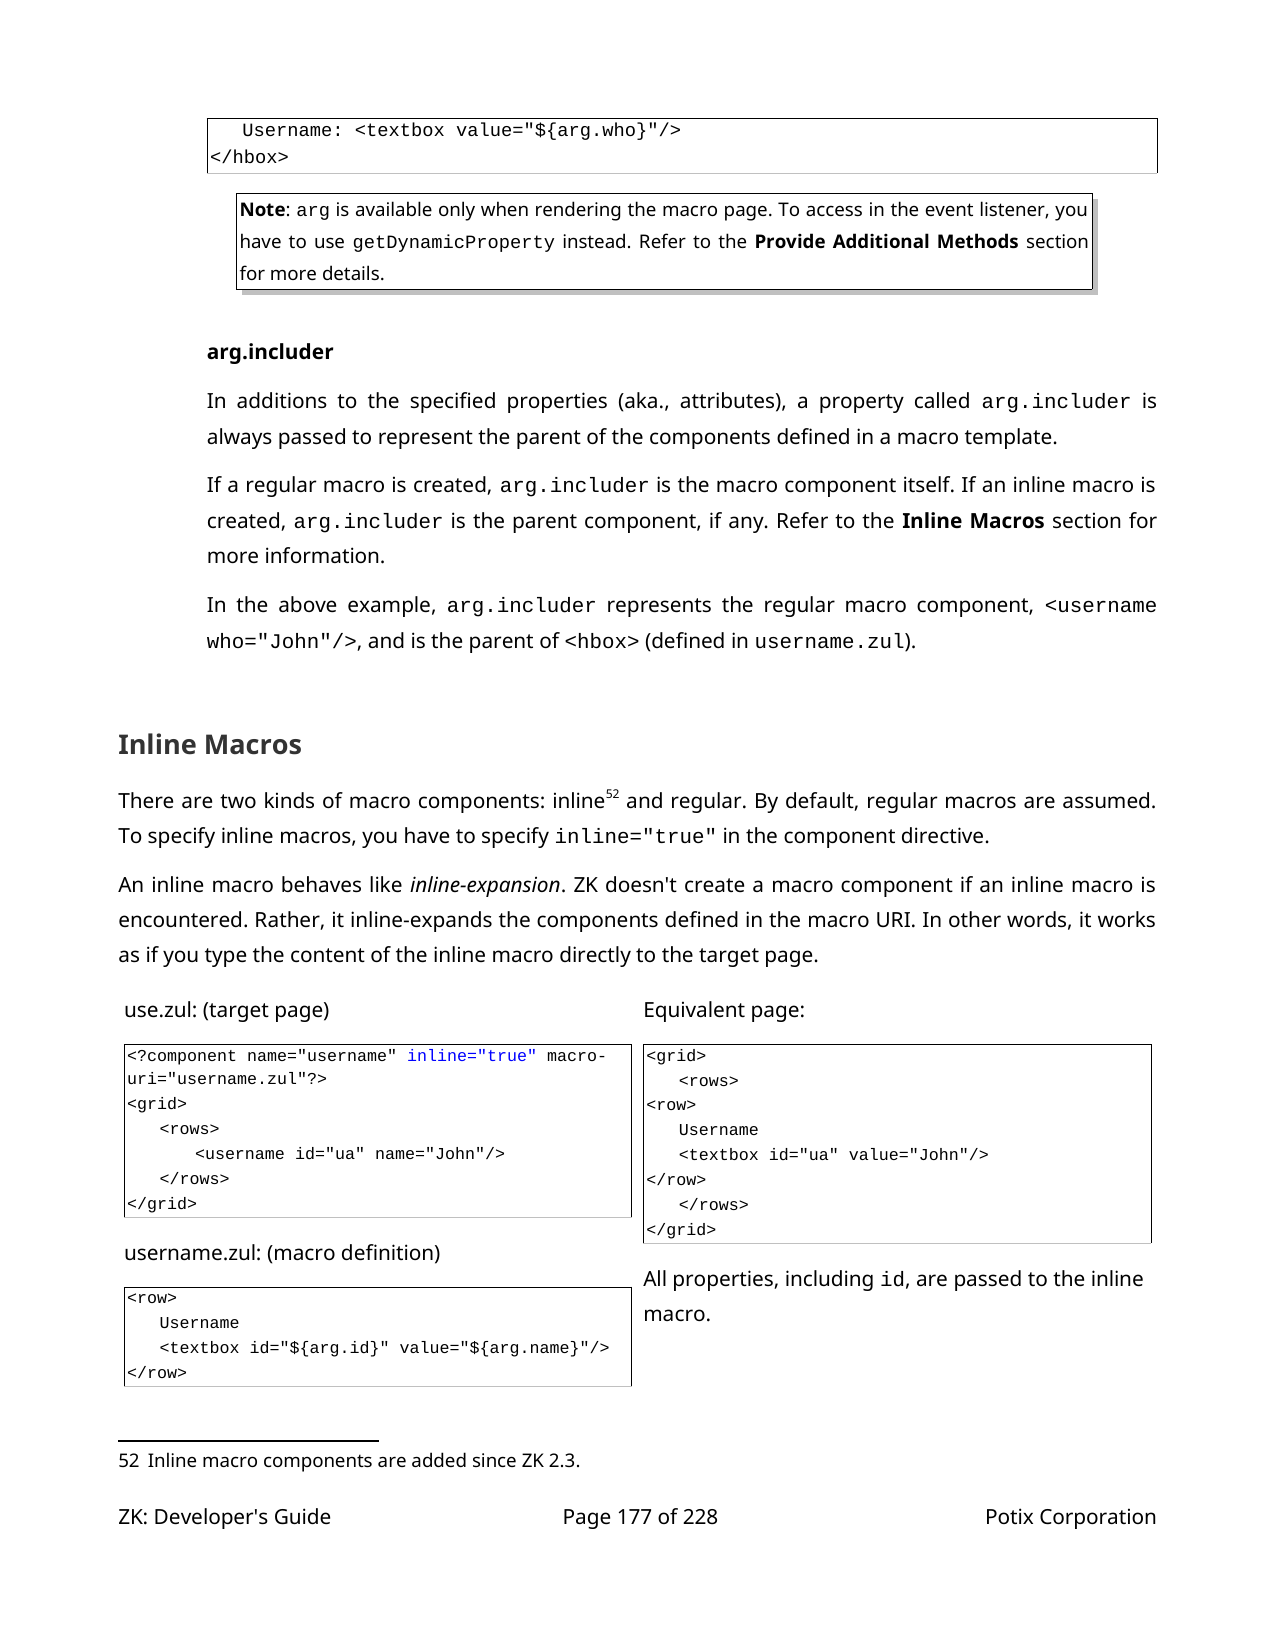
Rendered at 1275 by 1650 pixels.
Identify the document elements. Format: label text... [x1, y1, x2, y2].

text Username: <textbox value="${arg.who}"/> [208, 119, 1157, 142]
subtitle Inline Macros [118, 725, 1157, 762]
text In additions to the specified properties (aka., attributes), a property called arg.includer is always passed to represent the parent of the components defined in a macro template. [207, 386, 1157, 450]
text If a regular macro is created, arg.includer is the macro component itself. If an inline macro is created, arg.includer is the parent component, if any. Refer to the Inline Macros section for more information. [207, 471, 1157, 570]
text In the above example, arg.includer represents the regular macro component, <username who="John"/>, and is the parent of <hbox> (defined in username.zul). [207, 591, 1157, 654]
text An inline macro behaves like inline-expansion. ZK doesn't create a macro component if an inline macro is encountered. Rather, it inline-expands the components defined in the macro URI. In other words, it works as if you type the content of the inline macro directly to the target page. [118, 870, 1157, 969]
table_header use.zul: (target page) <?component name="username" inline="true" macro-uri="username.zul"?> <grid> <rows> <username id="ua" name="John"/> </rows> </grid> username.zul: (macro definition) <row> Username <textbox id="${arg.id}" value="${arg.name}"/> </row> [118, 990, 637, 1392]
subtitle arg.includer [207, 337, 1157, 366]
text Inline macro components are added since ZK 2.3. [118, 1447, 1157, 1473]
table_header Equivalent page: <grid> <rows> <row> Username <textbox id="ua" value="John"/> </row> </rows> </grid> All properties, including id, are passed to the inline macro. [638, 990, 1157, 1392]
text </hbox> [208, 145, 1157, 173]
text Note: arg is available only when rendering the macro page. To access in the event listener, you have to use getDynamicProperty instead. Refer to the Provide Additional Methods section for more details. [237, 194, 1092, 289]
text There are two kinds of macro components: inline and regular. By default, regular macros are assumed. To specify inline macros, you have to specify inline="true" in the component directive. [118, 786, 1157, 849]
